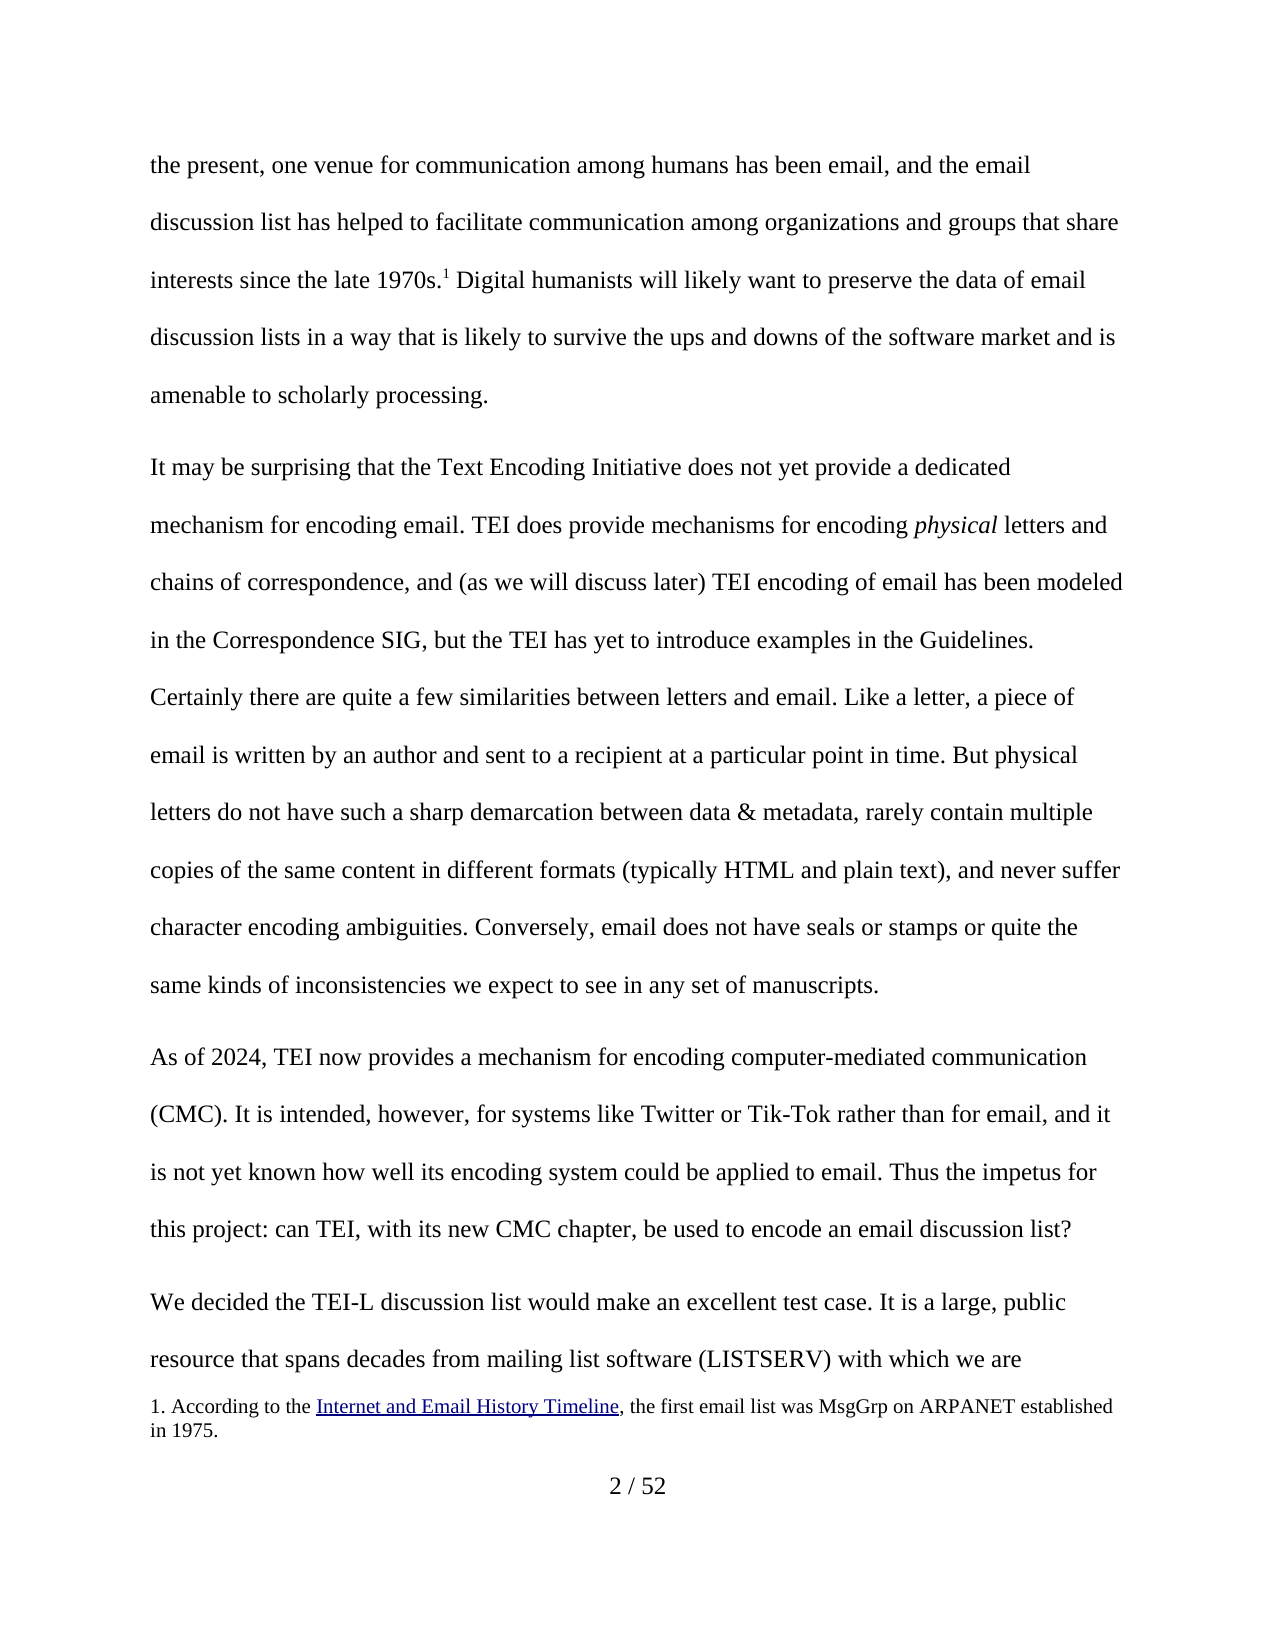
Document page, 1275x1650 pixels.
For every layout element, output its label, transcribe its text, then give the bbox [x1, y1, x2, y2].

text the present, one venue for communication among humans has been email, and the email discussion list has helped to facilitate communication among organizations and groups that share interests since the late 1970s. Digital humanists will likely want to preserve the data of email discussion lists in a way that is likely to survive the ups and downs of the software market and is amenable to scholarly processing. [150, 150, 1125, 409]
text . According to the Internet and Email History Timeline, the first email list was MsgGrp on ARPANET established in 1975. [150, 1394, 1125, 1442]
text It may be surprising that the Text Encoding Initiative does not yet provide a dedicated mechanism for encoding email. TEI does provide mechanisms for encoding physical letters and chains of correspondence, and (as we will discuss later) TEI encoding of email has been modeled in the Correspondence SIG, but the TEI has yet to introduce examples in the Guidelines. Certainly there are quite a few similarities between letters and email. Like a letter, a piece of email is written by an author and sent to a recipient at a particular point in time. But physical letters do not have such a sharp demarcation between data & metadata, rarely contain multiple copies of the same content in different formats (typically HTML and plain text), and never suffer character encoding ambiguities. Conversely, email does not have seals or stamps or quite the same kinds of inconsistencies we expect to see in any set of manuscripts. [150, 452, 1125, 998]
text As of 2024, TEI now provides a mechanism for encoding computer-mediated communication (CMC). It is intended, however, for systems like Twitter or Tik-Tok rather than for email, and it is not yet known how well its encoding system could be applied to email. Thus the impetus for this project: can TEI, with its new CMC chapter, be used to encode an email discussion list? [150, 1042, 1125, 1243]
text We decided the TEI-L discussion list would make an excellent test case. It is a large, public resource that spans decades from mailing list software (LISTSERV) with which we are [150, 1287, 1125, 1373]
